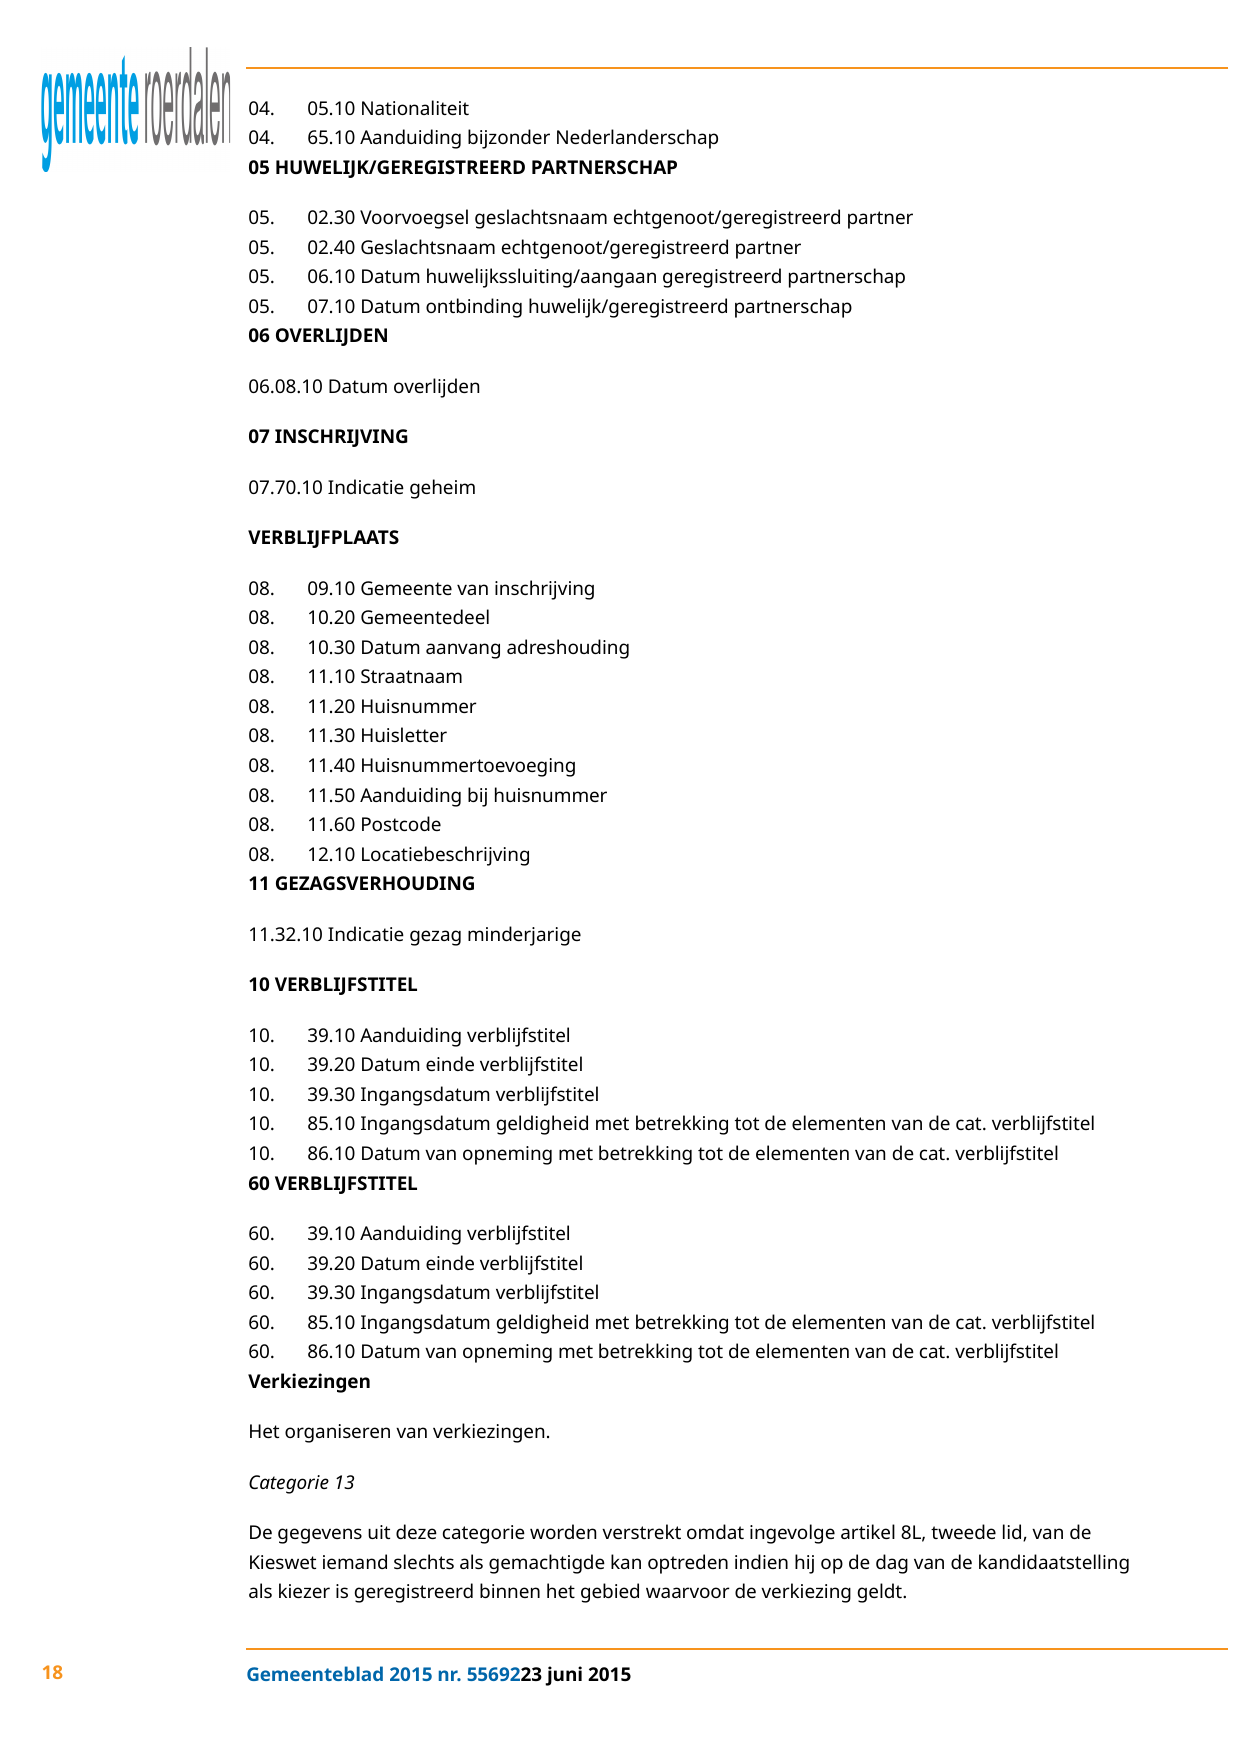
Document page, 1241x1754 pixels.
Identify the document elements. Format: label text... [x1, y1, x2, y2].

text Het organiseren van verkiezingen. [248, 1418, 1152, 1444]
list 06.10 Datum huwelijkssluiting/aangaan geregistreerd partnerschap [248, 263, 1152, 289]
list 11.20 Huisnummer [248, 693, 1152, 719]
list 39.30 Ingangsdatum verblijfstitel [248, 1279, 1152, 1305]
text VERBLIJFPLAATS [248, 524, 1152, 550]
list 02.40 Geslachtsnaam echtgenoot/geregistreerd partner [248, 234, 1152, 260]
text 06 OVERLIJDEN [248, 323, 1152, 348]
picture [41, 134, 48, 172]
list 07.10 Datum ontbinding huwelijk/geregistreerd partnerschap [248, 293, 1152, 319]
text 60 VERBLIJFSTITEL [248, 1170, 1152, 1196]
text 07.70.10 Indicatie geheim [248, 474, 1152, 500]
text 06.08.10 Datum overlijden [248, 373, 1152, 399]
list 12.10 Locatiebeschrijving [248, 841, 1152, 867]
list 10.20 Gemeentedeel [248, 604, 1152, 630]
list 39.20 Datum einde verblijfstitel [248, 1250, 1152, 1276]
list 09.10 Gemeente van inschrijving [248, 575, 1152, 601]
text De gegevens uit deze categorie worden verstrekt omdat ingevolge artikel 8L, tweede lid, van de Kieswet iemand slechts als gemachtigde kan optreden indien hij op de dag van de kandidaatstelling als kiezer is geregistreerd binnen het gebied waarvoor de verkiezing geldt. [248, 1519, 1152, 1604]
text Categorie 13 [248, 1469, 1152, 1495]
text 11 GEZAGSVERHOUDING [248, 871, 1152, 896]
text 11.32.10 Indicatie gezag minderjarige [248, 921, 1152, 947]
list 86.10 Datum van opneming met betrekking tot de elementen van de cat. verblijfstitel [248, 1140, 1152, 1166]
list 05.10 Nationaliteit [248, 95, 1152, 121]
list 11.40 Huisnummertoevoeging [248, 752, 1152, 778]
list 11.30 Huisletter [248, 723, 1152, 748]
list 85.10 Ingangsdatum geldigheid met betrekking tot de elementen van de cat. verblijfstitel [248, 1111, 1152, 1136]
text 07 INSCHRIJVING [248, 423, 1152, 449]
list 02.30 Voorvoegsel geslachtsnaam echtgenoot/geregistreerd partner [248, 204, 1152, 230]
list 10.30 Datum aanvang adreshouding [248, 634, 1152, 660]
list 11.60 Postcode [248, 811, 1152, 837]
list 39.10 Aanduiding verblijfstitel [248, 1220, 1152, 1246]
text 10 VERBLIJFSTITEL [248, 971, 1152, 997]
list 85.10 Ingangsdatum geldigheid met betrekking tot de elementen van de cat. verblijfstitel [248, 1309, 1152, 1335]
list 39.10 Aanduiding verblijfstitel [248, 1022, 1152, 1048]
list 11.50 Aanduiding bij huisnummer [248, 782, 1152, 808]
picture [41, 47, 231, 172]
list 39.20 Datum einde verblijfstitel [248, 1051, 1152, 1077]
list 11.10 Straatnaam [248, 663, 1152, 689]
text 05 HUWELIJK/GEREGISTREERD PARTNERSCHAP [248, 154, 1152, 180]
list 65.10 Aanduiding bijzonder Nederlanderschap [248, 124, 1152, 150]
list 39.30 Ingangsdatum verblijfstitel [248, 1081, 1152, 1107]
text Verkiezingen [248, 1368, 1152, 1394]
list 86.10 Datum van opneming met betrekking tot de elementen van de cat. verblijfstitel [248, 1338, 1152, 1364]
